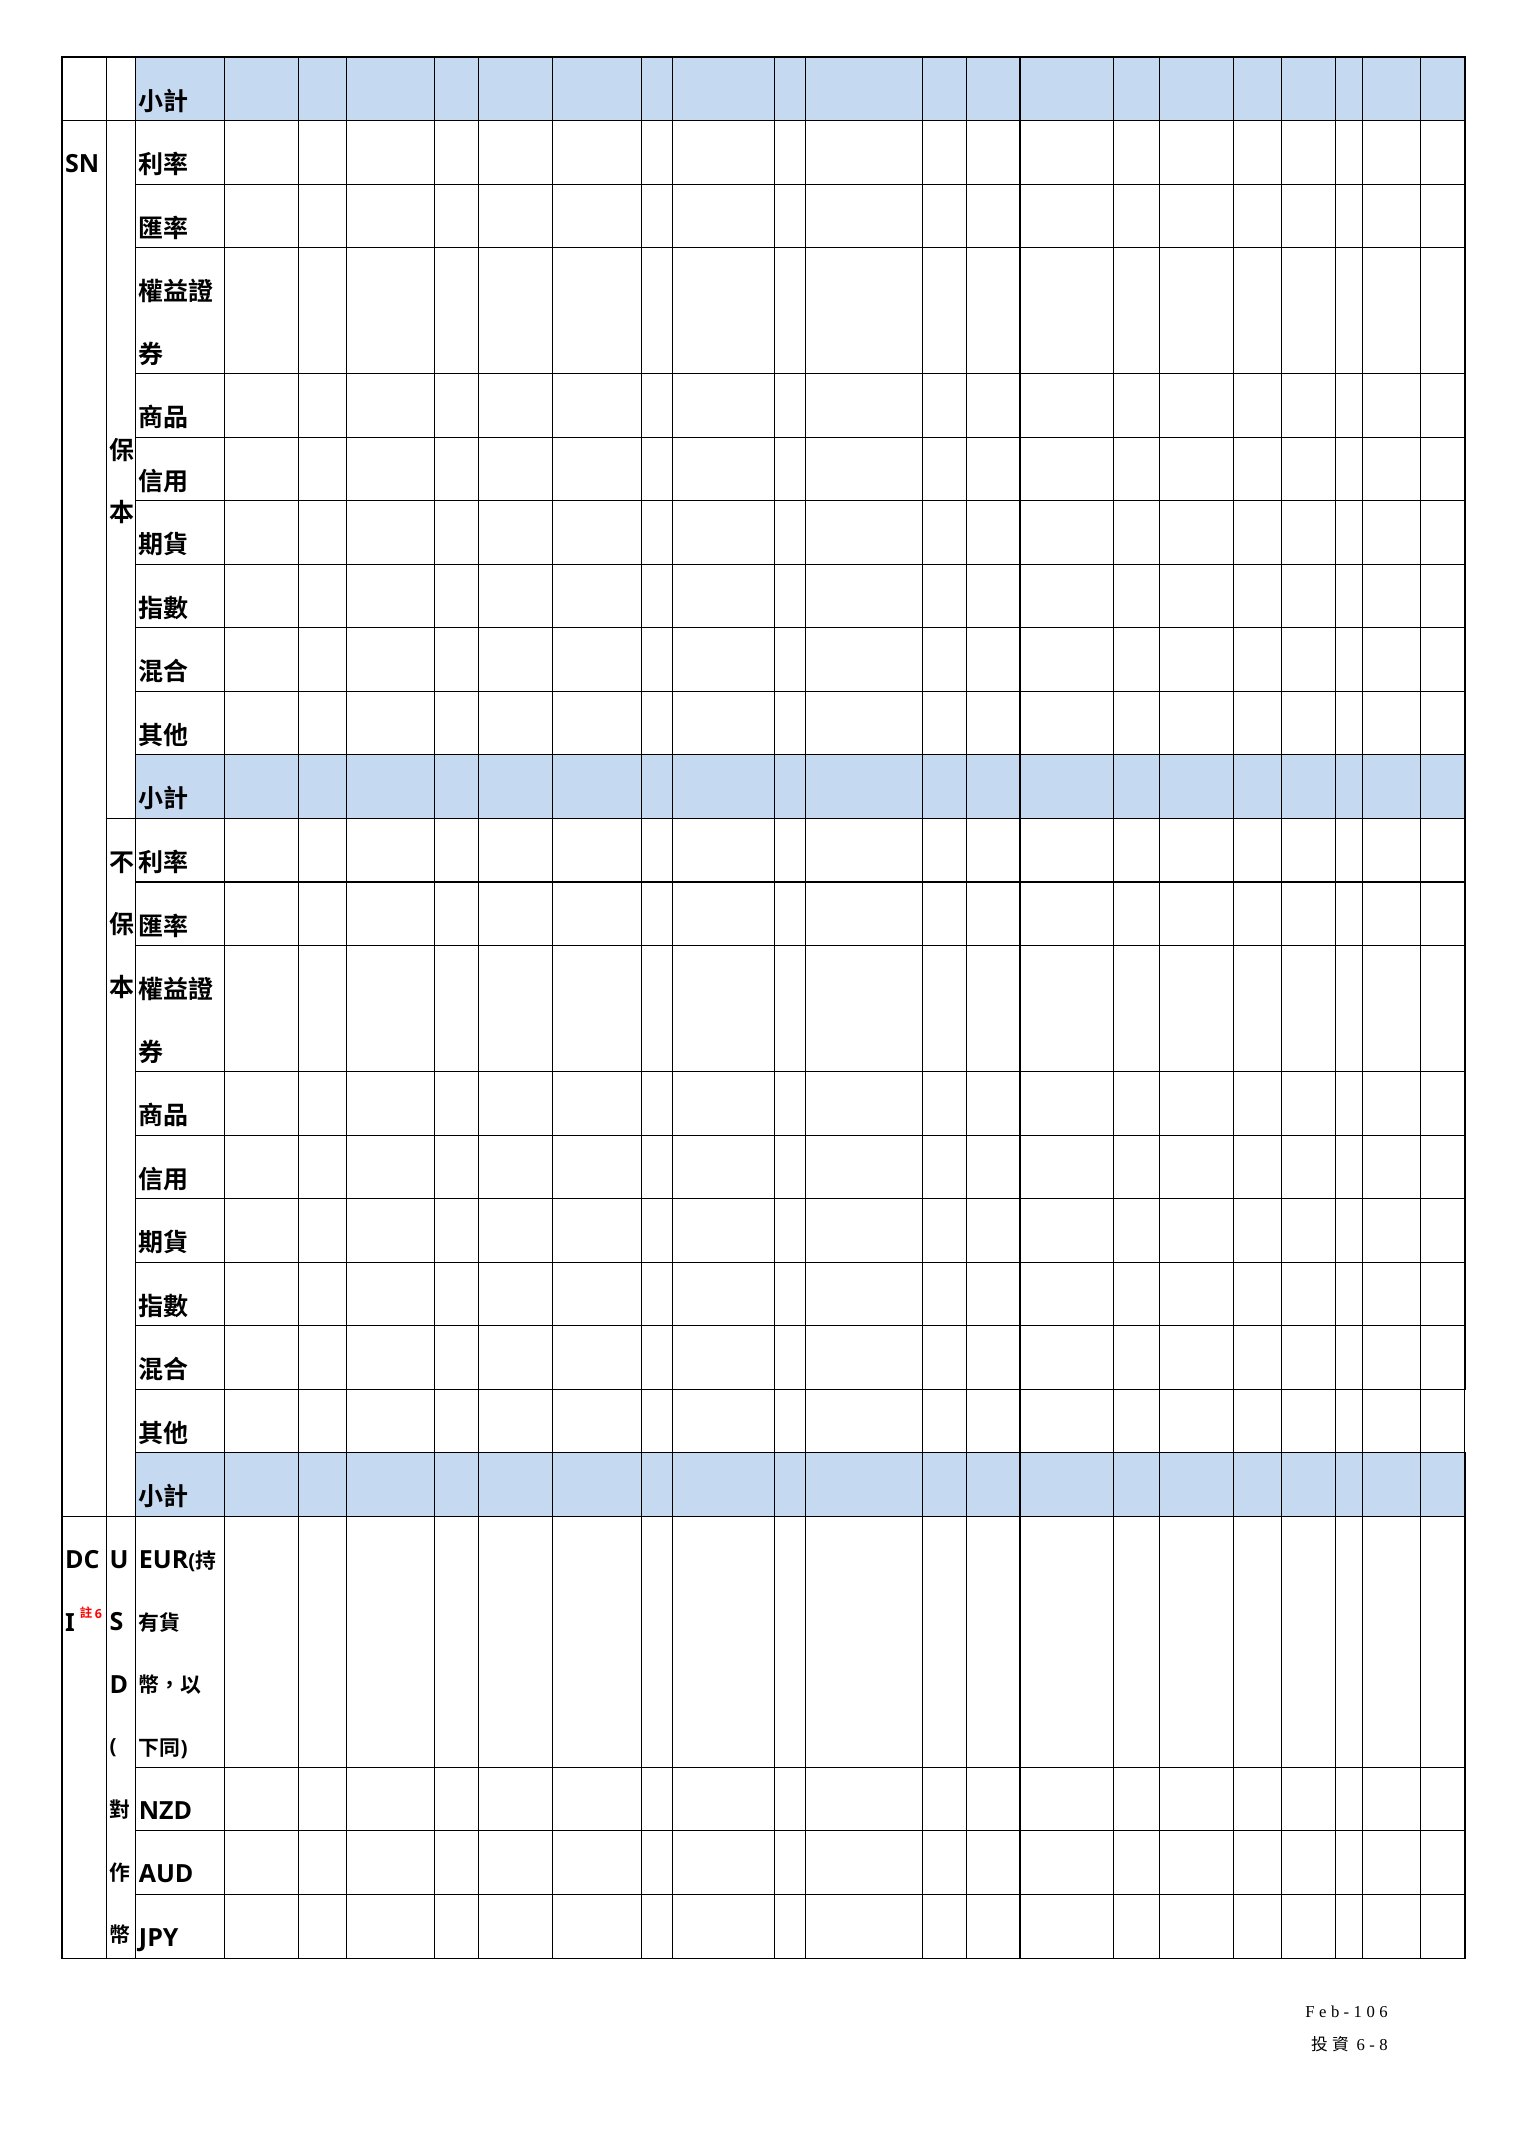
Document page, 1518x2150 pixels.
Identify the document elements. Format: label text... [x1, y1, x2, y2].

table_cell [967, 819, 1019, 881]
table_cell [1021, 1136, 1113, 1198]
table_cell [1021, 1326, 1113, 1389]
table_cell [1114, 58, 1159, 120]
table_cell [1363, 1895, 1420, 1957]
table_cell [1282, 1390, 1335, 1452]
table_cell [553, 883, 641, 945]
table_cell [1234, 185, 1281, 247]
table_cell [1160, 1263, 1233, 1325]
table_cell SN [63, 121, 106, 1516]
table_cell [1021, 1072, 1113, 1134]
table_cell [642, 946, 672, 1071]
table_cell [1421, 1199, 1464, 1262]
table_cell [923, 692, 966, 754]
table_cell [1282, 565, 1335, 627]
table_cell [1363, 1768, 1420, 1830]
table_cell [923, 1263, 966, 1325]
table_cell [923, 58, 966, 120]
table_cell [553, 565, 641, 627]
table_cell 其他 [136, 1390, 224, 1452]
table_cell [1114, 501, 1159, 564]
table_cell [1160, 501, 1233, 564]
table_cell [347, 1831, 434, 1894]
table_cell [1421, 1768, 1464, 1830]
table_cell [967, 692, 1019, 754]
table_cell [642, 185, 672, 247]
table_cell 小計 [136, 1453, 224, 1516]
table_cell [775, 1390, 805, 1452]
table_cell [479, 1453, 552, 1516]
table_cell [775, 185, 805, 247]
table_cell [1160, 883, 1233, 945]
table_cell [1021, 565, 1113, 627]
table_cell [642, 1136, 672, 1198]
table_cell [1234, 248, 1281, 373]
table_cell [806, 185, 922, 247]
table_cell [479, 565, 552, 627]
table_cell [553, 1263, 641, 1325]
table_cell [775, 565, 805, 627]
table_cell [775, 248, 805, 373]
table_cell [1336, 1453, 1362, 1516]
table_cell [225, 185, 298, 247]
table_cell [1234, 692, 1281, 754]
table_cell [435, 883, 478, 945]
table_cell [347, 1517, 434, 1767]
table_cell [1363, 565, 1420, 627]
table_cell [225, 1517, 298, 1767]
table_cell [673, 501, 774, 564]
table_cell [1282, 1326, 1335, 1389]
table_cell [479, 819, 552, 881]
table_cell [225, 628, 298, 691]
table_cell [479, 692, 552, 754]
table_cell [553, 438, 641, 500]
table_cell [553, 58, 641, 120]
table_cell [1421, 1072, 1464, 1134]
table_cell [347, 1263, 434, 1325]
table_cell [1282, 58, 1335, 120]
table_cell [967, 1136, 1019, 1198]
table_cell [673, 1831, 774, 1894]
table_cell [1421, 883, 1464, 945]
table_cell [806, 1072, 922, 1134]
table_cell [1021, 1453, 1113, 1516]
table_cell [775, 1831, 805, 1894]
table_cell [642, 1326, 672, 1389]
table_cell [1160, 1136, 1233, 1198]
table_cell [1114, 1453, 1159, 1516]
table_cell [1363, 248, 1420, 373]
table_cell [1160, 946, 1233, 1071]
table_cell [299, 1831, 346, 1894]
table_cell [1363, 819, 1420, 881]
table_cell [967, 883, 1019, 945]
table_cell [923, 121, 966, 183]
table_cell [1363, 58, 1420, 120]
table_cell [1234, 1263, 1281, 1325]
table_cell [673, 1136, 774, 1198]
table_cell 混合 [136, 1326, 224, 1389]
table_cell [1336, 946, 1362, 1071]
table_cell [1336, 248, 1362, 373]
table_cell [225, 1199, 298, 1262]
table_cell [1282, 1263, 1335, 1325]
table_cell [1363, 1326, 1420, 1389]
table_cell [479, 1263, 552, 1325]
table_cell [923, 1136, 966, 1198]
table_cell [479, 628, 552, 691]
table_cell [1421, 1517, 1464, 1767]
table_cell [806, 1517, 922, 1767]
table_cell [673, 819, 774, 881]
table_cell [347, 1136, 434, 1198]
table_cell [299, 1768, 346, 1830]
table_cell [553, 946, 641, 1071]
table_cell [1421, 755, 1464, 818]
table_cell [347, 692, 434, 754]
table_cell [775, 1517, 805, 1767]
table_cell [435, 58, 478, 120]
table_cell [435, 1199, 478, 1262]
table_cell [1021, 1263, 1113, 1325]
table_cell [347, 58, 434, 120]
table_cell [1234, 1136, 1281, 1198]
table_cell [435, 1768, 478, 1830]
table_cell EUR(持有貨幣，以下同) [136, 1517, 224, 1767]
table_cell [225, 755, 298, 818]
table_cell [923, 374, 966, 437]
table_cell [1160, 248, 1233, 373]
table_cell [1114, 628, 1159, 691]
table_cell [967, 374, 1019, 437]
table_cell [1421, 438, 1464, 500]
table_cell [1363, 628, 1420, 691]
table_cell [1160, 1895, 1233, 1957]
table_cell [435, 628, 478, 691]
table_cell [806, 1453, 922, 1516]
table_cell [775, 1136, 805, 1198]
table_cell [1114, 692, 1159, 754]
table_cell [1021, 438, 1113, 500]
table_cell [347, 819, 434, 881]
table_cell [225, 121, 298, 183]
table_cell [1421, 565, 1464, 627]
table_cell [673, 1895, 774, 1957]
table_cell [642, 628, 672, 691]
table_cell [347, 565, 434, 627]
table_cell [967, 946, 1019, 1071]
table_cell [775, 121, 805, 183]
table_cell [1282, 819, 1335, 881]
table_cell [1234, 565, 1281, 627]
table_cell [1282, 1895, 1335, 1957]
table_cell [673, 185, 774, 247]
table_cell [806, 248, 922, 373]
table_cell [1160, 1199, 1233, 1262]
table_cell [806, 1895, 922, 1957]
table_cell [225, 565, 298, 627]
table_cell [1363, 185, 1420, 247]
table_cell 混合 [136, 628, 224, 691]
table_cell [642, 121, 672, 183]
table_cell [1421, 628, 1464, 691]
table_cell [479, 1895, 552, 1957]
table_cell 保本 [107, 121, 135, 818]
table_cell [642, 1199, 672, 1262]
table_cell [299, 1136, 346, 1198]
table_cell [435, 248, 478, 373]
table_cell [1336, 755, 1362, 818]
table_cell [642, 1072, 672, 1134]
table_cell [775, 1453, 805, 1516]
table_cell [299, 1326, 346, 1389]
table_cell [225, 248, 298, 373]
table_cell [479, 248, 552, 373]
table_cell [1114, 248, 1159, 373]
table_cell [642, 374, 672, 437]
table_cell [967, 121, 1019, 183]
table_cell [642, 819, 672, 881]
table_cell [1234, 946, 1281, 1071]
table_cell [775, 692, 805, 754]
table_cell [1336, 1831, 1362, 1894]
table_cell [967, 1390, 1019, 1452]
table_cell [1421, 819, 1464, 881]
table_cell [1234, 1072, 1281, 1134]
table_cell [923, 438, 966, 500]
table_cell 權益證券 [136, 946, 224, 1071]
table_cell [479, 501, 552, 564]
table_cell [1160, 819, 1233, 881]
table_cell [225, 501, 298, 564]
table_cell 小計 [136, 58, 224, 120]
table_cell [435, 1326, 478, 1389]
table_cell [673, 1263, 774, 1325]
table_cell [1336, 501, 1362, 564]
table_cell [1021, 946, 1113, 1071]
table_cell [923, 1895, 966, 1957]
table_cell [1363, 1453, 1420, 1516]
table_cell [673, 1326, 774, 1389]
table_cell [1363, 1517, 1420, 1767]
table_cell [435, 692, 478, 754]
table_cell [1336, 819, 1362, 881]
table_cell [553, 1895, 641, 1957]
table_cell [1336, 628, 1362, 691]
table_cell [1234, 1326, 1281, 1389]
table_cell [806, 374, 922, 437]
table_cell [1114, 438, 1159, 500]
table_cell [806, 501, 922, 564]
table_cell [775, 819, 805, 881]
table_cell [1021, 883, 1113, 945]
table_cell [775, 1895, 805, 1957]
table_cell [967, 565, 1019, 627]
table_cell [225, 1263, 298, 1325]
table_cell [1336, 121, 1362, 183]
table_cell [1234, 438, 1281, 500]
table_cell 利率 [136, 819, 224, 881]
table_cell [225, 1453, 298, 1516]
table_cell [225, 438, 298, 500]
table_cell [347, 883, 434, 945]
table_cell [299, 883, 346, 945]
table_cell [347, 1895, 434, 1957]
table_cell [1114, 1831, 1159, 1894]
table_cell [1114, 374, 1159, 437]
table_cell [1114, 1768, 1159, 1830]
table_cell 商品 [136, 1072, 224, 1134]
table_cell [1282, 692, 1335, 754]
table_cell [1234, 374, 1281, 437]
table_cell [1282, 755, 1335, 818]
table_cell [806, 438, 922, 500]
table_cell [1363, 501, 1420, 564]
table_cell [1234, 501, 1281, 564]
table_cell 小計 [136, 755, 224, 818]
table_cell [1421, 1895, 1464, 1957]
table_cell [1160, 374, 1233, 437]
table_cell 利率 [136, 121, 224, 183]
table_cell [673, 1517, 774, 1767]
table_cell [299, 692, 346, 754]
table_cell [673, 755, 774, 818]
table_cell [967, 1517, 1019, 1767]
table_cell [225, 1831, 298, 1894]
table_cell [1336, 1072, 1362, 1134]
table_cell [806, 819, 922, 881]
table_cell [435, 374, 478, 437]
table_cell [923, 1326, 966, 1389]
table_cell [806, 1136, 922, 1198]
table_cell [1160, 121, 1233, 183]
table_cell [642, 1453, 672, 1516]
table_cell [967, 1199, 1019, 1262]
table_cell [225, 58, 298, 120]
table_cell [775, 501, 805, 564]
table_cell [347, 628, 434, 691]
table_cell [299, 755, 346, 818]
table_cell [1363, 1263, 1420, 1325]
table_cell [1160, 1390, 1233, 1452]
table_cell [1363, 692, 1420, 754]
table_cell [299, 1517, 346, 1767]
table_cell [673, 883, 774, 945]
table_cell [479, 1831, 552, 1894]
table_cell [553, 1326, 641, 1389]
table_cell JPY [136, 1895, 224, 1957]
table_cell [1160, 1453, 1233, 1516]
table_cell [1336, 374, 1362, 437]
table_cell [1021, 692, 1113, 754]
table_cell [1021, 1517, 1113, 1767]
table_cell [299, 1895, 346, 1957]
table_cell [1234, 1895, 1281, 1957]
table_cell [967, 1263, 1019, 1325]
table_cell 商品 [136, 374, 224, 437]
table_cell [806, 946, 922, 1071]
table_cell [673, 1768, 774, 1830]
table_cell [1421, 1263, 1464, 1325]
table_cell [923, 565, 966, 627]
table_cell [923, 1453, 966, 1516]
table_cell [553, 1390, 641, 1452]
table_cell [479, 185, 552, 247]
table_cell [1363, 1136, 1420, 1198]
table_cell [1282, 1199, 1335, 1262]
table_cell [1282, 248, 1335, 373]
table_cell [642, 1263, 672, 1325]
table_cell 信用 [136, 1136, 224, 1198]
table_cell [1421, 248, 1464, 373]
table_cell [299, 438, 346, 500]
table_cell [225, 1768, 298, 1830]
table_cell [1421, 374, 1464, 437]
table_cell [775, 883, 805, 945]
table_cell [1336, 58, 1362, 120]
table_cell [1282, 121, 1335, 183]
table_cell [1363, 121, 1420, 183]
table_cell [1160, 58, 1233, 120]
table_cell [299, 1072, 346, 1134]
table_cell [435, 755, 478, 818]
table_cell [347, 501, 434, 564]
table_cell [347, 121, 434, 183]
table_cell [642, 58, 672, 120]
table_cell [299, 121, 346, 183]
table_cell [225, 1072, 298, 1134]
table_cell [1336, 565, 1362, 627]
table_cell [347, 1390, 434, 1452]
table_cell [923, 185, 966, 247]
table_cell [1114, 1326, 1159, 1389]
table_cell [1160, 1517, 1233, 1767]
table_cell [225, 1136, 298, 1198]
table_cell [1336, 1136, 1362, 1198]
table_cell [1021, 248, 1113, 373]
table_cell [923, 1517, 966, 1767]
table_cell [923, 883, 966, 945]
table_cell [1021, 755, 1113, 818]
table_cell [1336, 1895, 1362, 1957]
table_cell [642, 1390, 672, 1452]
table_cell [967, 248, 1019, 373]
table_cell [1021, 628, 1113, 691]
table_cell [1160, 755, 1233, 818]
table_cell [347, 438, 434, 500]
table_cell [435, 1453, 478, 1516]
table_cell [806, 1831, 922, 1894]
table_cell [1363, 438, 1420, 500]
table_cell [775, 946, 805, 1071]
table_cell [225, 946, 298, 1071]
table_cell [1421, 1831, 1464, 1894]
table_cell [1021, 374, 1113, 437]
table_cell [1160, 185, 1233, 247]
table_cell [1234, 628, 1281, 691]
table_cell [553, 1768, 641, 1830]
table_cell [1282, 628, 1335, 691]
table_cell [347, 248, 434, 373]
table_cell [642, 1517, 672, 1767]
table_cell [479, 1136, 552, 1198]
table_cell [435, 565, 478, 627]
table_cell [1234, 1517, 1281, 1767]
table_cell [553, 248, 641, 373]
table_cell [923, 755, 966, 818]
table_cell [806, 883, 922, 945]
table_cell [1421, 1136, 1464, 1198]
table_cell [1421, 1326, 1464, 1389]
table_cell [479, 58, 552, 120]
table_cell [553, 1831, 641, 1894]
table_cell [1021, 1199, 1113, 1262]
table_cell [1021, 1390, 1113, 1452]
table_cell [806, 1263, 922, 1325]
table_cell [673, 1072, 774, 1134]
table_cell [435, 438, 478, 500]
table_cell [553, 1453, 641, 1516]
table_cell [225, 1895, 298, 1957]
table_cell [299, 374, 346, 437]
table_cell [1160, 1768, 1233, 1830]
table_cell [1021, 1831, 1113, 1894]
table_cell 指數 [136, 1263, 224, 1325]
table_cell [435, 1517, 478, 1767]
table_cell [1234, 1831, 1281, 1894]
table_cell [1282, 1136, 1335, 1198]
table_cell [775, 1263, 805, 1325]
table_cell [1363, 374, 1420, 437]
table_cell [1282, 501, 1335, 564]
table_cell [553, 819, 641, 881]
table_cell AUD [136, 1831, 224, 1894]
table_cell [1336, 1326, 1362, 1389]
table_cell [967, 1768, 1019, 1830]
table_cell [967, 438, 1019, 500]
table_cell [673, 121, 774, 183]
table_cell [967, 1895, 1019, 1957]
table_cell [642, 692, 672, 754]
table_cell DCI註6 [63, 1517, 106, 1957]
table_cell [553, 501, 641, 564]
table_cell [1114, 1390, 1159, 1452]
table_cell [1336, 438, 1362, 500]
table_cell [806, 1326, 922, 1389]
table_cell [1421, 1390, 1464, 1452]
table_cell [299, 185, 346, 247]
table_cell [1421, 501, 1464, 564]
table_cell [1282, 1831, 1335, 1894]
table_cell 不保本 [107, 819, 135, 1516]
table_cell [1114, 946, 1159, 1071]
table_cell [642, 438, 672, 500]
table_cell [1336, 1517, 1362, 1767]
table_cell [347, 755, 434, 818]
table_cell [1363, 883, 1420, 945]
table_cell [225, 692, 298, 754]
table_cell [347, 1072, 434, 1134]
table_cell [1336, 1199, 1362, 1262]
table_cell [347, 1768, 434, 1830]
table_cell [479, 755, 552, 818]
table_cell [479, 121, 552, 183]
table_cell [1282, 185, 1335, 247]
table_cell [967, 185, 1019, 247]
table_cell [775, 1768, 805, 1830]
table_cell [775, 628, 805, 691]
table_cell [479, 1199, 552, 1262]
table_cell [435, 1263, 478, 1325]
table_cell [1234, 819, 1281, 881]
table_cell [967, 755, 1019, 818]
table_cell [479, 1072, 552, 1134]
table_cell [1336, 1768, 1362, 1830]
table_cell NZD [136, 1768, 224, 1830]
table_cell 權益證券 [136, 248, 224, 373]
table_cell [1282, 1768, 1335, 1830]
table_cell [1114, 185, 1159, 247]
table_cell [1114, 1199, 1159, 1262]
table_cell [479, 374, 552, 437]
table_cell [1336, 185, 1362, 247]
table_cell [806, 628, 922, 691]
table_cell [1234, 58, 1281, 120]
table_cell [1363, 1072, 1420, 1134]
table_cell [1363, 1199, 1420, 1262]
table_cell [553, 1517, 641, 1767]
table_cell [1160, 1831, 1233, 1894]
table_cell [225, 883, 298, 945]
table_cell [673, 58, 774, 120]
table_cell 信用 [136, 438, 224, 500]
table_cell [299, 819, 346, 881]
table_cell [1421, 58, 1464, 120]
table_cell [347, 946, 434, 1071]
table_cell [435, 1136, 478, 1198]
table_cell [1363, 1390, 1420, 1452]
table_cell [1234, 121, 1281, 183]
table_cell [1114, 1072, 1159, 1134]
table_cell [553, 121, 641, 183]
table_cell [1160, 628, 1233, 691]
table_cell [923, 1199, 966, 1262]
table_cell [642, 755, 672, 818]
table_cell [1282, 1072, 1335, 1134]
table_cell [806, 1390, 922, 1452]
table_cell [1021, 1895, 1113, 1957]
table_cell [923, 501, 966, 564]
table_cell [642, 883, 672, 945]
table_cell [1114, 565, 1159, 627]
table_cell [347, 374, 434, 437]
table_cell [347, 1453, 434, 1516]
table_cell [1421, 946, 1464, 1071]
table_cell [806, 58, 922, 120]
table_cell [1234, 1199, 1281, 1262]
table_cell [1160, 565, 1233, 627]
table_cell [435, 1895, 478, 1957]
table_cell [967, 1326, 1019, 1389]
table_cell [1234, 1390, 1281, 1452]
table_cell [435, 1072, 478, 1134]
table_cell [479, 1326, 552, 1389]
table_cell [107, 58, 135, 120]
table_cell [1234, 883, 1281, 945]
table_cell [1021, 501, 1113, 564]
table_cell [1421, 692, 1464, 754]
table_cell [967, 1453, 1019, 1516]
table_cell [347, 185, 434, 247]
table_cell [1282, 883, 1335, 945]
table_cell [299, 58, 346, 120]
table_cell [673, 946, 774, 1071]
table_cell [347, 1199, 434, 1262]
table_cell [479, 883, 552, 945]
table_cell [1021, 1768, 1113, 1830]
table_cell [553, 755, 641, 818]
table_cell [435, 819, 478, 881]
table_cell [1160, 438, 1233, 500]
table_cell [1021, 58, 1113, 120]
table_cell [553, 628, 641, 691]
table_cell [1114, 755, 1159, 818]
table_cell [806, 1768, 922, 1830]
table_cell [479, 946, 552, 1071]
table_cell [923, 946, 966, 1071]
table_cell 期貨 [136, 501, 224, 564]
table_cell [553, 692, 641, 754]
table_cell [1363, 755, 1420, 818]
table_cell [299, 501, 346, 564]
table_cell [806, 1199, 922, 1262]
table_cell 匯率 [136, 185, 224, 247]
table_cell [553, 1136, 641, 1198]
table_cell [1282, 374, 1335, 437]
table_cell 期貨 [136, 1199, 224, 1262]
table_cell [299, 946, 346, 1071]
table_cell [775, 374, 805, 437]
table_cell [806, 565, 922, 627]
table_cell [1114, 1263, 1159, 1325]
table_cell [642, 1831, 672, 1894]
table_cell [923, 819, 966, 881]
table_cell [775, 438, 805, 500]
table_cell [775, 58, 805, 120]
table_cell [435, 501, 478, 564]
table_cell [1160, 1072, 1233, 1134]
table_cell [1336, 1263, 1362, 1325]
table_cell [923, 1072, 966, 1134]
table_cell [479, 1517, 552, 1767]
table_cell [1336, 883, 1362, 945]
table_cell [299, 1390, 346, 1452]
table_cell [642, 248, 672, 373]
table_cell [775, 1072, 805, 1134]
table_cell [1336, 692, 1362, 754]
table_cell [1114, 819, 1159, 881]
table_cell [673, 1453, 774, 1516]
table_cell [673, 565, 774, 627]
table_cell [642, 1895, 672, 1957]
table_cell USD(對作幣 [107, 1517, 135, 1957]
table_cell [923, 1768, 966, 1830]
table_cell [673, 1390, 774, 1452]
table_cell [806, 121, 922, 183]
table_cell [225, 374, 298, 437]
table_cell [775, 1326, 805, 1389]
table_cell [673, 374, 774, 437]
table_cell [435, 185, 478, 247]
table_cell [553, 1072, 641, 1134]
table_cell [673, 248, 774, 373]
table_cell [967, 1831, 1019, 1894]
table_cell [673, 1199, 774, 1262]
table_cell [1282, 1453, 1335, 1516]
table_cell [225, 1390, 298, 1452]
table_cell [967, 1072, 1019, 1134]
table_cell [1421, 121, 1464, 183]
table_cell [1160, 692, 1233, 754]
table_cell [553, 1199, 641, 1262]
table_cell [435, 1390, 478, 1452]
table_cell [347, 1326, 434, 1389]
table_cell [1421, 1453, 1464, 1516]
table_cell [1234, 1453, 1281, 1516]
table_cell [479, 438, 552, 500]
table_cell 匯率 [136, 883, 224, 945]
table_cell [553, 185, 641, 247]
table_cell [1021, 185, 1113, 247]
table_cell [1363, 1831, 1420, 1894]
table_cell [1114, 121, 1159, 183]
table_cell [967, 58, 1019, 120]
table_cell 指數 [136, 565, 224, 627]
table_cell [225, 1326, 298, 1389]
table_cell [967, 501, 1019, 564]
table_cell [1021, 121, 1113, 183]
table_cell [1114, 883, 1159, 945]
table_cell [923, 1390, 966, 1452]
table_cell [775, 755, 805, 818]
table_cell [479, 1390, 552, 1452]
table_cell [642, 501, 672, 564]
table_cell [63, 58, 106, 120]
table_cell [923, 1831, 966, 1894]
table_cell [1363, 946, 1420, 1071]
table_cell [299, 248, 346, 373]
table_cell [435, 946, 478, 1071]
table_cell [1421, 185, 1464, 247]
table_cell [299, 628, 346, 691]
table_cell [967, 628, 1019, 691]
table_cell [1021, 819, 1113, 881]
table_cell [1234, 1768, 1281, 1830]
table_cell [299, 565, 346, 627]
table_cell [673, 692, 774, 754]
table_cell [1282, 946, 1335, 1071]
table_cell [479, 1768, 552, 1830]
table_cell [642, 565, 672, 627]
table_cell 其他 [136, 692, 224, 754]
table_cell [1114, 1136, 1159, 1198]
table_cell [299, 1263, 346, 1325]
table_cell [923, 628, 966, 691]
table_cell [775, 1199, 805, 1262]
table_cell [673, 438, 774, 500]
table_cell [806, 755, 922, 818]
table_cell [1114, 1895, 1159, 1957]
table_cell [1234, 755, 1281, 818]
table_cell [553, 374, 641, 437]
table_cell [806, 692, 922, 754]
table_cell [435, 121, 478, 183]
table_cell [299, 1199, 346, 1262]
table_cell [1160, 1326, 1233, 1389]
table_cell [673, 628, 774, 691]
table_cell [923, 248, 966, 373]
table_cell [225, 819, 298, 881]
table_cell [1114, 1517, 1159, 1767]
table_cell [299, 1453, 346, 1516]
table_cell [435, 1831, 478, 1894]
table_cell [1282, 438, 1335, 500]
table_cell [1336, 1390, 1362, 1452]
table_cell [642, 1768, 672, 1830]
table_cell [1282, 1517, 1335, 1767]
